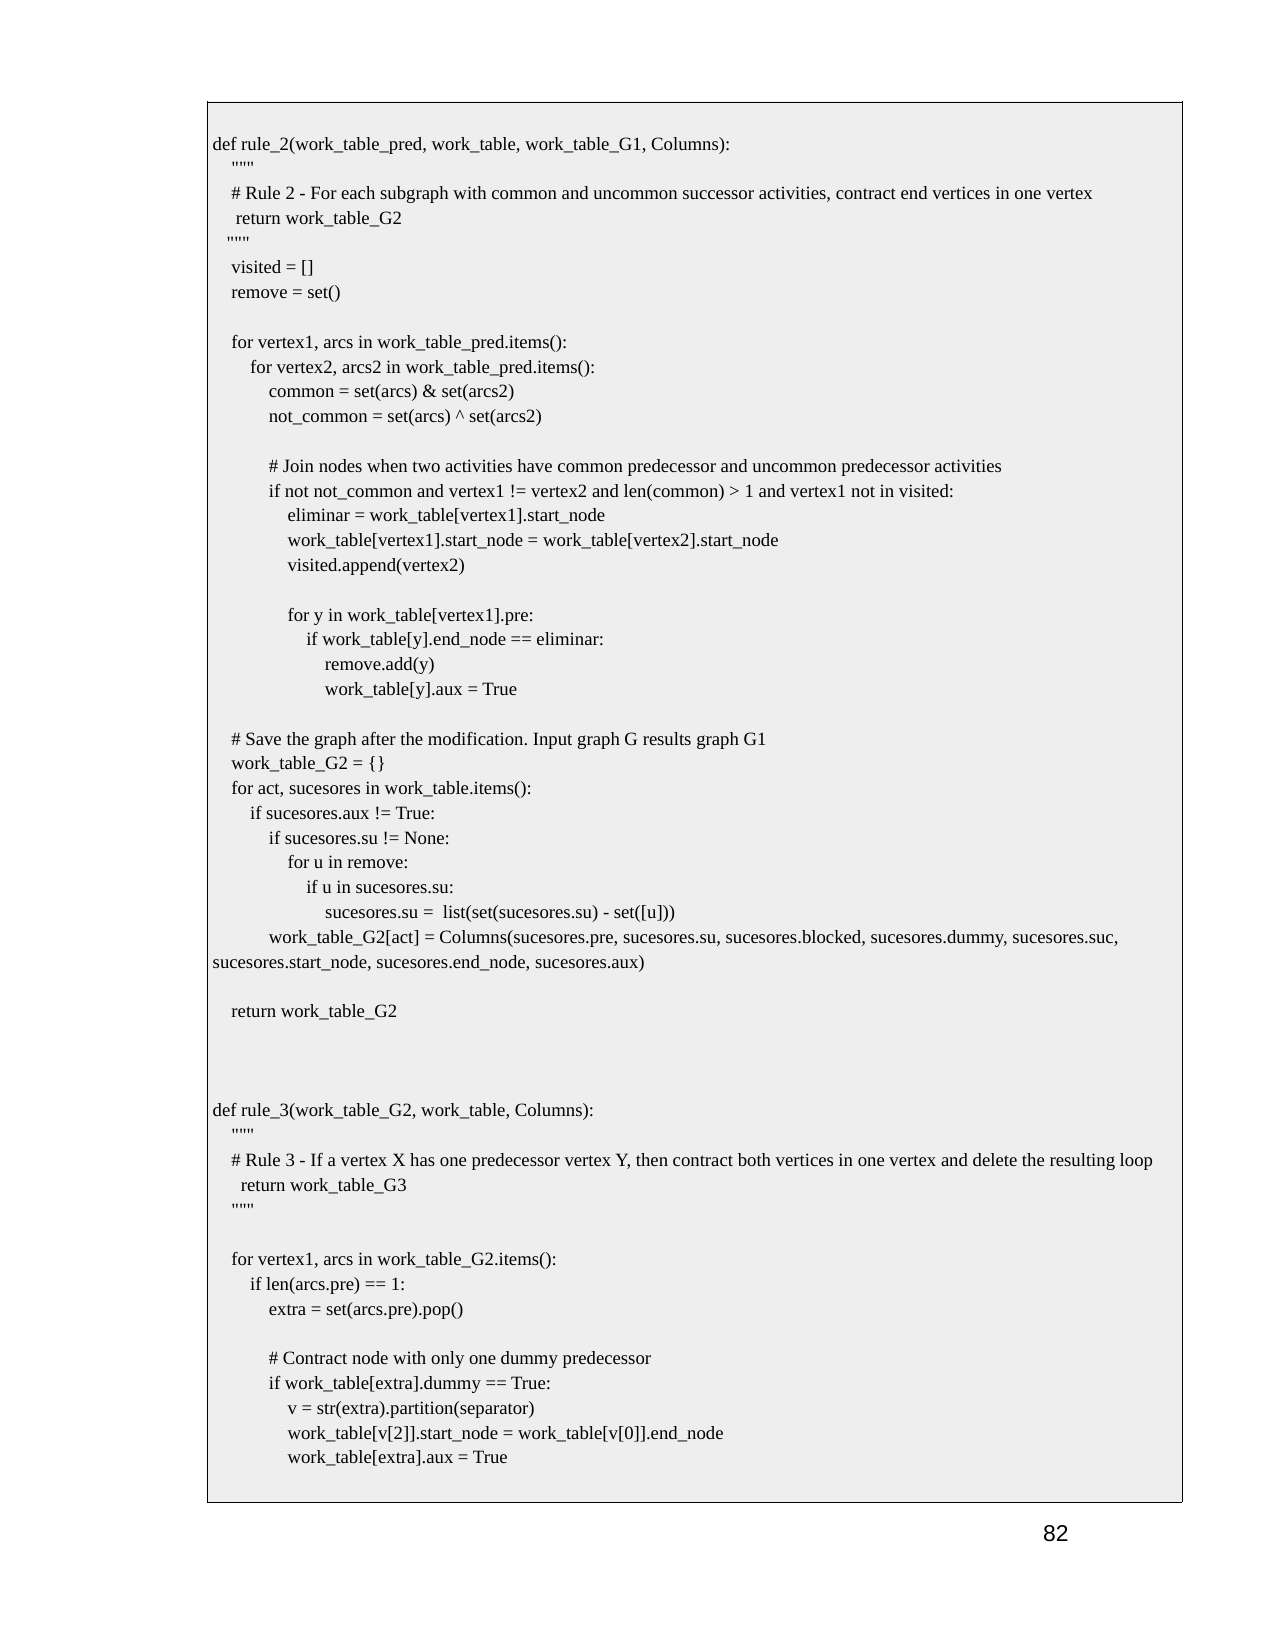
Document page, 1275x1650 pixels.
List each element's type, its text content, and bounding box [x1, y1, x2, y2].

table_header def rule_2(work_table_pred, work_table, work_table_G1, Columns): """ # Rule 2 - For each subgraph with common and uncommon successor activities, contract end vertices in one vertex return work_table_G2 """ visited = [] remove = set() for vertex1, arcs in work_table_pred.items(): for vertex2, arcs2 in work_table_pred.items(): common = set(arcs) & set(arcs2) not_common = set(arcs) ^ set(arcs2) # Join nodes when two activities have common predecessor and uncommon predecessor activities if not not_common and vertex1 != vertex2 and len(common) > 1 and vertex1 not in visited: eliminar = work_table[vertex1].start_node work_table[vertex1].start_node = work_table[vertex2].start_node visited.append(vertex2) for y in work_table[vertex1].pre: if work_table[y].end_node == eliminar: remove.add(y) work_table[y].aux = True # Save the graph after the modification. Input graph G results graph G1 work_table_G2 = {} for act, sucesores in work_table.items(): if sucesores.aux != True: if sucesores.su != None: for u in remove: if u in sucesores.su: sucesores.su = list(set(sucesores.su) - set([u])) work_table_G2[act] = Columns(sucesores.pre, sucesores.su, sucesores.blocked, sucesores.dummy, sucesores.suc, sucesores.start_node, sucesores.end_node, sucesores.aux) return work_table_G2 def rule_3(work_table_G2, work_table, Columns): """ # Rule 3 - If a vertex X has one predecessor vertex Y, then contract both vertices in one vertex and delete the resulting loop return work_table_G3 """ for vertex1, arcs in work_table_G2.items(): if len(arcs.pre) == 1: extra = set(arcs.pre).pop() # Contract node with only one dummy predecessor if work_table[extra].dummy == True: v = str(extra).partition(separator) work_table[v[2]].start_node = work_table[v[0]].end_node work_table[extra].aux = True [208, 103, 1182, 1502]
